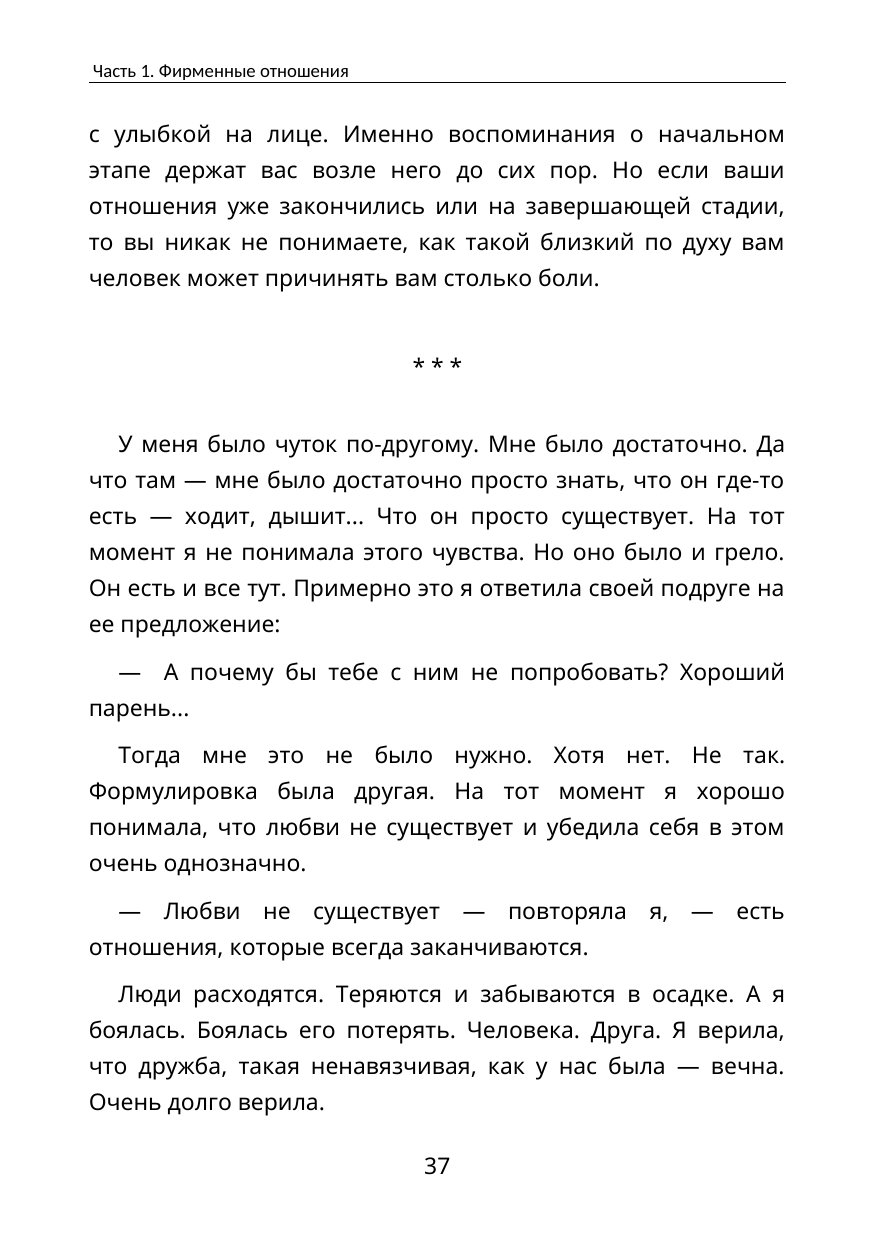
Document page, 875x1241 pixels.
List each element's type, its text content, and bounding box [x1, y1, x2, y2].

list Любви не существует — повторяла я, — есть отношения, которые всегда заканчиваются. [88, 895, 786, 962]
subtitle * * * [88, 351, 786, 382]
text с улыбкой на лице. Именно воспоминания о начальном этапе держат вас возле него до сих пор. Но если ваши отношения уже закончились или на завершающей стадии, то вы никак не понимаете, как такой близкий по духу вам человек может причинять вам столько боли. [88, 118, 786, 293]
text Тогда мне это не было нужно. Хотя нет. Не так. Формулировка была другая. На тот момент я хорошо понимала, что любви не существует и убедила себя в этом очень однозначно. [88, 739, 786, 878]
text Люди расходятся. Теряются и забываются в осадке. А я боялась. Боялась его потерять. Человека. Друга. Я верила, что дружба, такая ненавязчивая, как у нас была — вечна. Очень долго верила. [88, 978, 786, 1117]
list А почему бы тебе с ним не попробовать? Хороший парень... [88, 656, 786, 723]
text У меня было чуток по-другому. Мне было достаточно. Да что там — мне было достаточно просто знать, что он где-то есть — ходит, дышит... Что он просто существует. На тот момент я не понимала этого чувства. Но оно было и грело. Он есть и все тут. Примерно это я ответила своей подруге на ее предложение: [88, 428, 786, 639]
